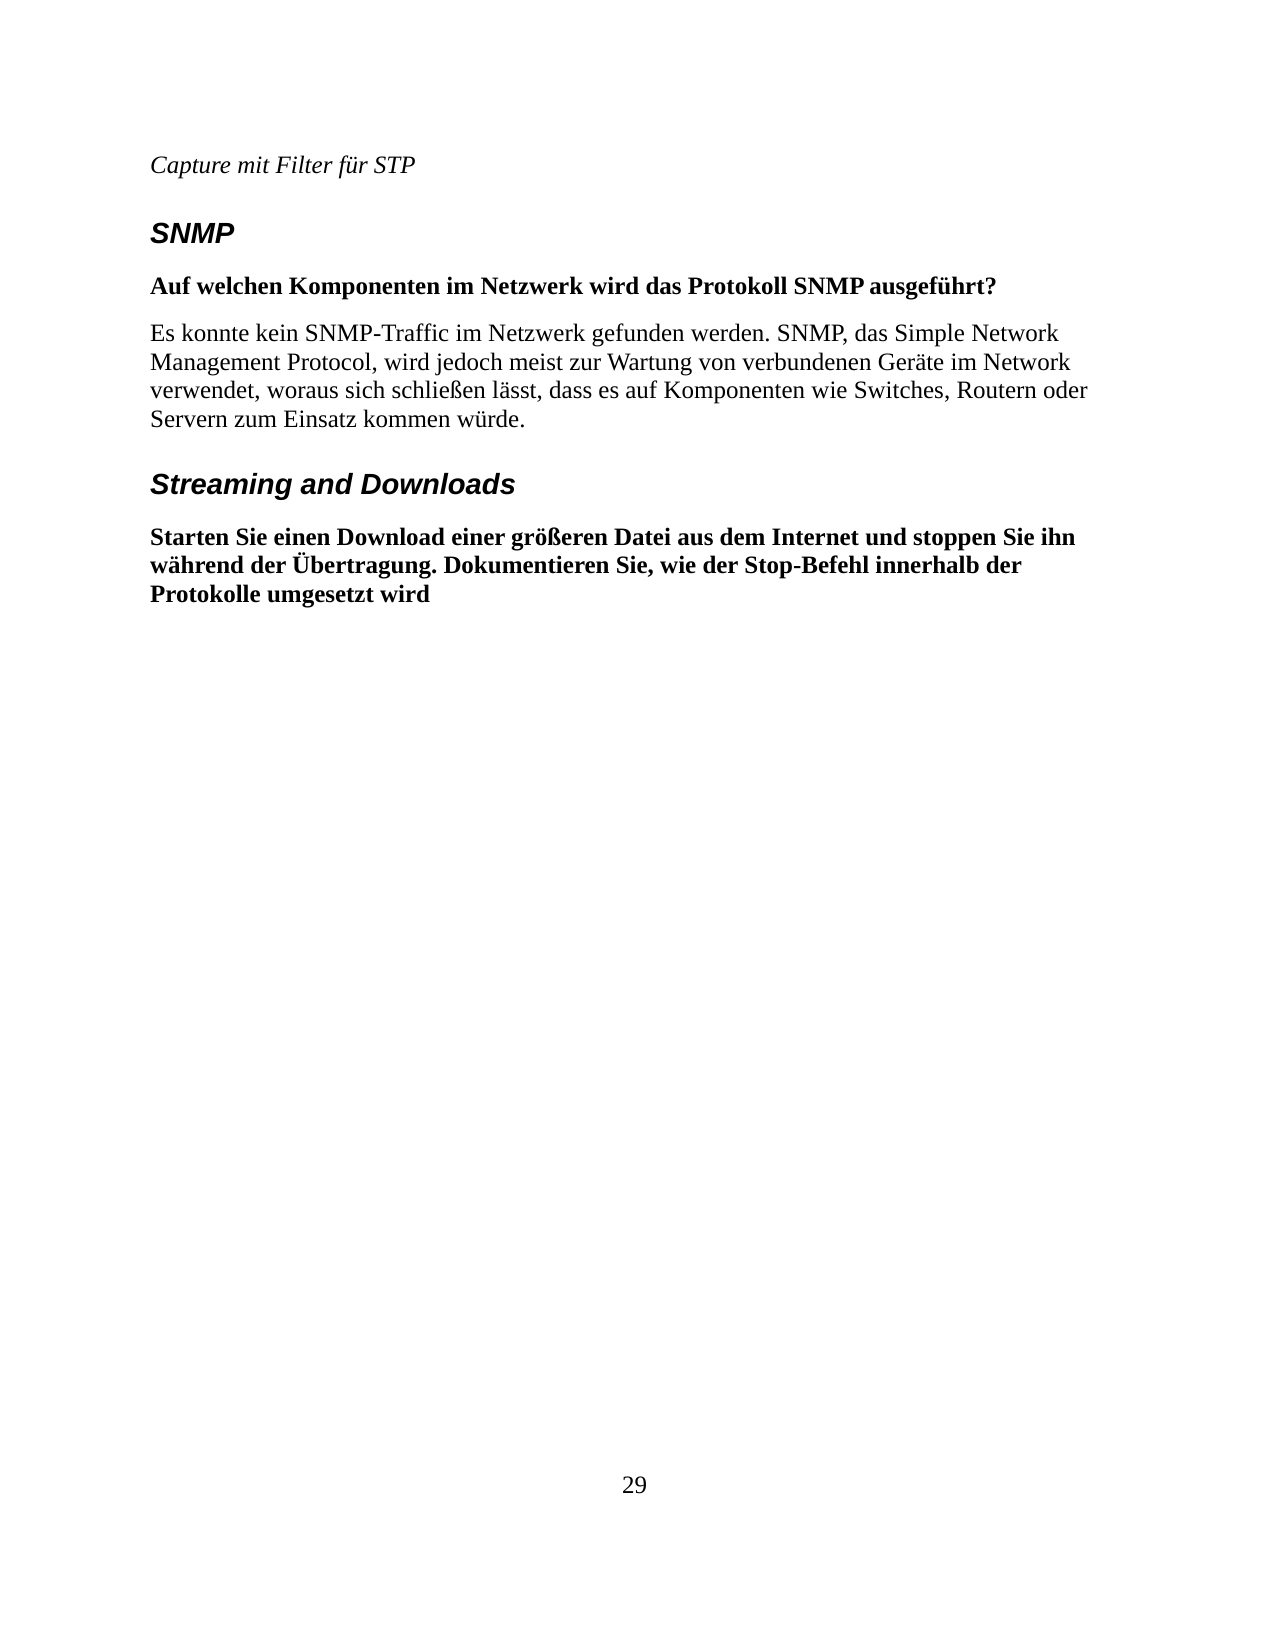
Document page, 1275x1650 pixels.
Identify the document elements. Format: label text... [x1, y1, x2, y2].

text Auf welchen Komponenten im Netzwerk wird das Protokoll SNMP ausgeführt? [150, 271, 1125, 300]
text Starten Sie einen Download einer größeren Datei aus dem Internet und stoppen Sie ihn während der Übertragung. Dokumentieren Sie, wie der Stop-Befehl innerhalb der Protokolle umgesetzt wird [150, 522, 1125, 608]
subtitle SNMP [150, 216, 1125, 250]
text Capture mit Filter für STP [150, 150, 1125, 179]
subtitle Streaming and Downloads [150, 467, 1125, 500]
text Es konnte kein SNMP-Traffic im Netzwerk gefunden werden. SNMP, das Simple Network Management Protocol, wird jedoch meist zur Wartung von verbundenen Geräte im Network verwendet, woraus sich schließen lässt, dass es auf Komponenten wie Switches, Routern oder Servern zum Einsatz kommen würde. [150, 318, 1125, 433]
